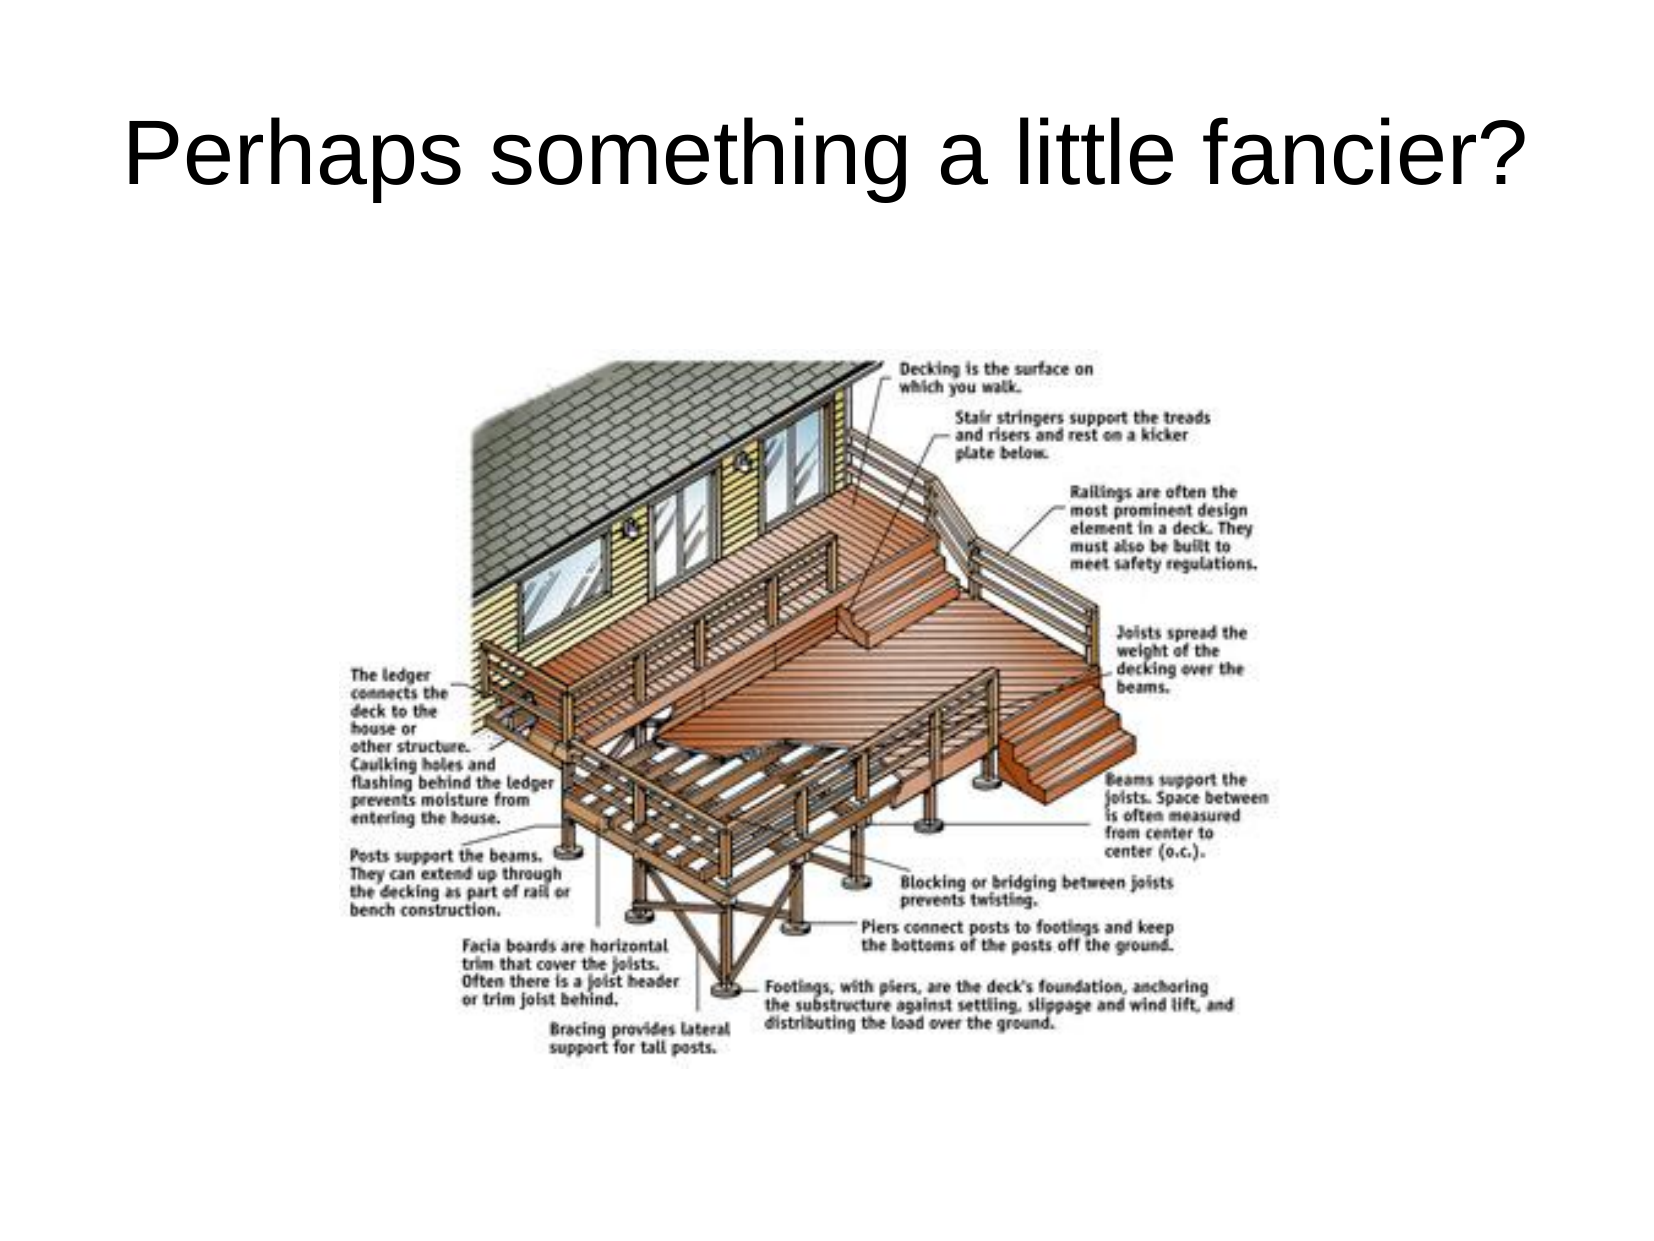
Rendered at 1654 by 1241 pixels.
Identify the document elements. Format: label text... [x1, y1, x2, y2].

picture [339, 349, 1282, 1069]
title Perhaps something a little fancier? [82, 49, 1571, 257]
